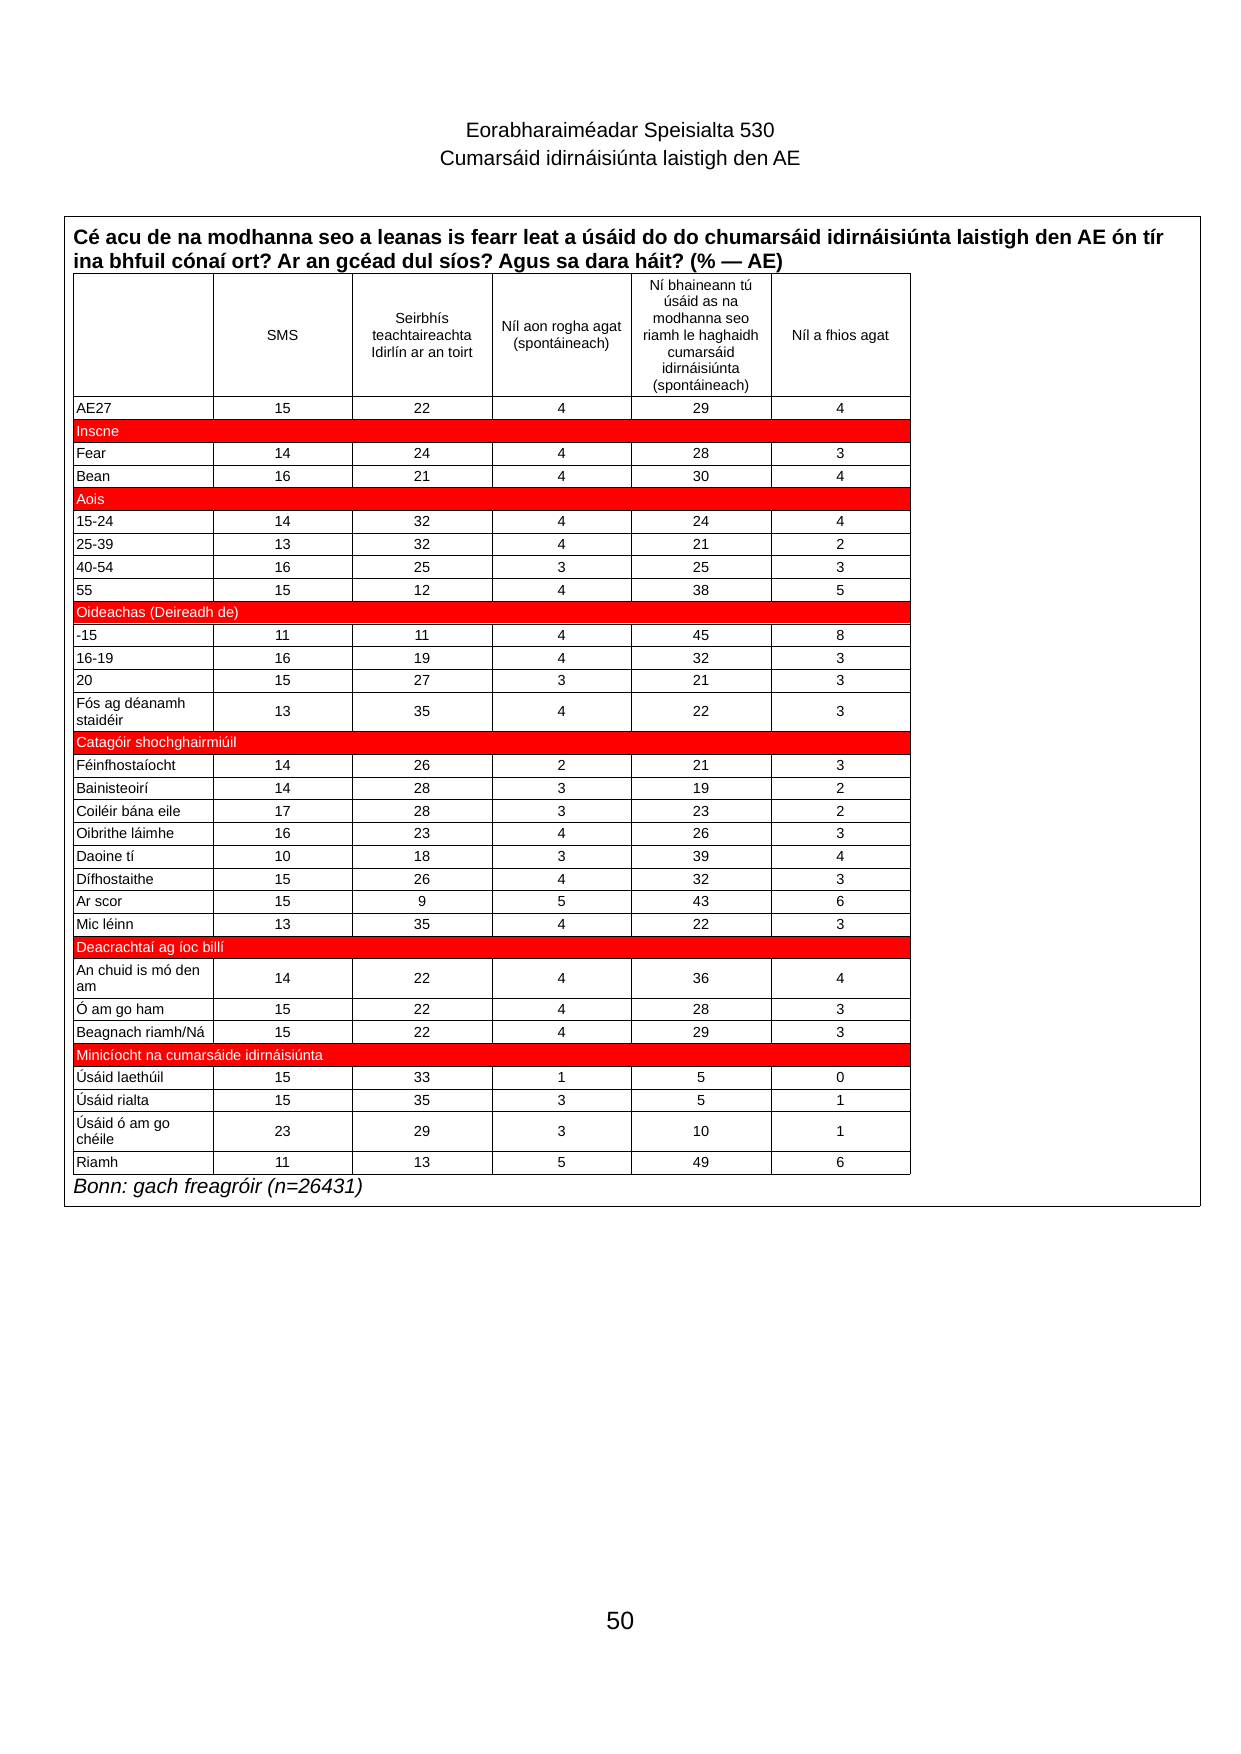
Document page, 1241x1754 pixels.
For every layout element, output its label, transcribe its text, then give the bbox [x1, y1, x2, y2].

table_cell 0 [772, 1067, 910, 1088]
table_cell 21 [353, 466, 492, 487]
table_cell 17 [214, 800, 352, 822]
table_cell 13 [214, 693, 352, 731]
table_cell Féinfhostaíocht [74, 755, 213, 777]
table_cell 4 [493, 869, 631, 890]
table_cell 26 [353, 755, 492, 777]
table_cell 11 [353, 625, 492, 646]
table_cell 10 [214, 846, 352, 867]
table_cell 15 [214, 869, 352, 890]
table_cell 32 [632, 869, 771, 890]
table_cell 2 [493, 755, 631, 777]
table_cell 25 [353, 556, 492, 578]
text Cé acu de na modhanna seo a leanas is fearr leat a úsáid do do chumarsáid idirnáisiúnta laistigh den AE ón tír ina bhfuil cónaí ort? Ar an gcéad dul síos? Agus sa dara háit? (% — AE) [73, 225, 1191, 273]
table_cell 5 [632, 1067, 771, 1088]
table_cell Úsáid ó am go chéile [74, 1112, 213, 1151]
table_cell 3 [493, 1112, 631, 1151]
table_cell 3 [493, 670, 631, 692]
table_cell 20 [74, 670, 213, 692]
table_cell 15 [214, 1021, 352, 1043]
table_cell 3 [493, 556, 631, 578]
table_cell 3 [772, 443, 910, 464]
table_cell 3 [772, 823, 910, 845]
table_cell 5 [493, 1152, 631, 1173]
table_cell 21 [632, 534, 771, 555]
table_cell 15 [214, 999, 352, 1020]
table_cell 24 [353, 443, 492, 464]
table_cell 38 [632, 579, 771, 601]
table_cell 15-24 [74, 511, 213, 533]
table_cell 25 [632, 556, 771, 578]
table_cell 8 [772, 625, 910, 646]
table_cell 14 [214, 443, 352, 464]
table_cell 15 [214, 891, 352, 913]
table_cell Catagóir shochghairmiúil [74, 732, 910, 754]
table_cell Fós ag déanamh staidéir [74, 693, 213, 731]
table_cell 16-19 [74, 647, 213, 669]
table_cell Aois [74, 488, 910, 510]
table_cell Ar scor [74, 891, 213, 913]
table_cell 4 [493, 959, 631, 998]
table_cell Beagnach riamh/Ná [74, 1021, 213, 1043]
table_cell Ó am go ham [74, 999, 213, 1020]
table_cell 4 [493, 625, 631, 646]
table_cell 22 [632, 914, 771, 936]
table_cell 5 [772, 579, 910, 601]
table_cell 14 [214, 755, 352, 777]
table_cell Dífhostaithe [74, 869, 213, 890]
table_cell 36 [632, 959, 771, 998]
table_cell 21 [632, 670, 771, 692]
table_cell 39 [632, 846, 771, 867]
table_cell 4 [493, 443, 631, 464]
table_cell 18 [353, 846, 492, 867]
table_cell 11 [214, 1152, 352, 1173]
table_cell 45 [632, 625, 771, 646]
table_cell 3 [772, 1021, 910, 1043]
table_cell 3 [772, 647, 910, 669]
table_cell Fear [74, 443, 213, 464]
table_cell Daoine tí [74, 846, 213, 867]
table_cell 2 [772, 534, 910, 555]
table_cell 9 [353, 891, 492, 913]
table_cell Coiléir bána eile [74, 800, 213, 822]
table_cell 29 [353, 1112, 492, 1151]
table_cell 16 [214, 647, 352, 669]
table_cell 29 [632, 1021, 771, 1043]
table_cell 23 [214, 1112, 352, 1151]
table_cell An chuid is mó den am [74, 959, 213, 998]
table_cell AE27 [74, 397, 213, 419]
table_cell 30 [632, 466, 771, 487]
table_cell Oideachas (Deireadh de) [74, 602, 910, 623]
table_header SMS [214, 274, 352, 396]
table_cell 23 [632, 800, 771, 822]
table_cell Mic léinn [74, 914, 213, 936]
table_cell 27 [353, 670, 492, 692]
table_cell 6 [772, 891, 910, 913]
table_cell 28 [632, 999, 771, 1020]
table_cell 16 [214, 466, 352, 487]
table_cell 3 [493, 1090, 631, 1111]
table_cell 22 [353, 999, 492, 1020]
table_header Níl aon rogha agat (spontáineach) [493, 274, 631, 396]
table_cell 22 [632, 693, 771, 731]
table_cell 1 [772, 1112, 910, 1151]
table_cell 28 [353, 778, 492, 799]
table_cell 14 [214, 778, 352, 799]
table_cell 3 [772, 999, 910, 1020]
table_cell 3 [493, 800, 631, 822]
table_cell Bainisteoirí [74, 778, 213, 799]
table_cell 4 [493, 693, 631, 731]
table_cell 14 [214, 511, 352, 533]
table_cell 11 [214, 625, 352, 646]
table_cell 32 [353, 511, 492, 533]
table_cell 4 [493, 511, 631, 533]
table_cell 3 [772, 693, 910, 731]
table_cell Bean [74, 466, 213, 487]
table_cell 4 [493, 397, 631, 419]
table_cell 29 [632, 397, 771, 419]
table_cell 3 [772, 869, 910, 890]
table_header Níl a fhios agat [772, 274, 910, 396]
table_cell 3 [772, 556, 910, 578]
table_cell Úsáid rialta [74, 1090, 213, 1111]
table_cell 3 [772, 755, 910, 777]
table_cell 25-39 [74, 534, 213, 555]
table_cell 4 [493, 579, 631, 601]
table_cell 13 [353, 1152, 492, 1173]
table_cell 23 [353, 823, 492, 845]
table_cell 15 [214, 579, 352, 601]
table_cell 4 [493, 914, 631, 936]
table_cell 28 [632, 443, 771, 464]
table_cell 3 [772, 670, 910, 692]
text Bonn: gach freagróir (n=26431) [73, 1173, 1191, 1197]
table_cell 15 [214, 670, 352, 692]
table_cell 2 [772, 800, 910, 822]
table_cell Úsáid laethúil [74, 1067, 213, 1088]
table_cell 35 [353, 693, 492, 731]
table_cell 4 [493, 1021, 631, 1043]
table_cell 4 [772, 846, 910, 867]
table_cell 26 [353, 869, 492, 890]
table_cell 13 [214, 534, 352, 555]
table_cell 1 [493, 1067, 631, 1088]
table_cell 22 [353, 959, 492, 998]
table_cell 26 [632, 823, 771, 845]
table_cell 14 [214, 959, 352, 998]
table_cell 3 [493, 778, 631, 799]
table_cell 1 [772, 1090, 910, 1111]
table_cell Oibrithe láimhe [74, 823, 213, 845]
table_cell 4 [772, 466, 910, 487]
table_cell 6 [772, 1152, 910, 1173]
table_cell 35 [353, 914, 492, 936]
table_cell Minicíocht na cumarsáide idirnáisiúnta [74, 1044, 910, 1066]
table_cell 3 [493, 846, 631, 867]
table_cell 10 [632, 1112, 771, 1151]
table_cell 4 [493, 823, 631, 845]
table_cell -15 [74, 625, 213, 646]
table_cell Deacrachtaí ag íoc billí [74, 937, 910, 958]
table_cell 33 [353, 1067, 492, 1088]
table_cell 19 [353, 647, 492, 669]
table_header Seirbhís teachtaireachta Idirlín ar an toirt [353, 274, 492, 396]
table_header [74, 274, 213, 396]
table_cell 21 [632, 755, 771, 777]
table_cell 4 [493, 999, 631, 1020]
table_cell 15 [214, 1067, 352, 1088]
table_cell 4 [772, 397, 910, 419]
table_cell 43 [632, 891, 771, 913]
table_cell 22 [353, 1021, 492, 1043]
table_cell 24 [632, 511, 771, 533]
table_cell 4 [772, 959, 910, 998]
table_cell 32 [632, 647, 771, 669]
table_cell 5 [493, 891, 631, 913]
table_cell 5 [632, 1090, 771, 1111]
table_cell 55 [74, 579, 213, 601]
table_cell 12 [353, 579, 492, 601]
table_cell 4 [493, 534, 631, 555]
table_cell 22 [353, 397, 492, 419]
table_cell Inscne [74, 420, 910, 442]
table_cell 16 [214, 556, 352, 578]
table_cell 2 [772, 778, 910, 799]
table_cell 35 [353, 1090, 492, 1111]
table_cell 4 [493, 466, 631, 487]
table_cell 28 [353, 800, 492, 822]
table_cell 32 [353, 534, 492, 555]
table_cell 3 [772, 914, 910, 936]
table_cell 13 [214, 914, 352, 936]
table_cell Riamh [74, 1152, 213, 1173]
table_cell 16 [214, 823, 352, 845]
table_cell 15 [214, 1090, 352, 1111]
table_cell 49 [632, 1152, 771, 1173]
table_cell 4 [493, 647, 631, 669]
table_cell 19 [632, 778, 771, 799]
table_cell 15 [214, 397, 352, 419]
table_cell 40-54 [74, 556, 213, 578]
table_header Ní bhaineann tú úsáid as na modhanna seo riamh le haghaidh cumarsáid idirnáisiúnta (spontáineach) [632, 274, 771, 396]
table_cell 4 [772, 511, 910, 533]
